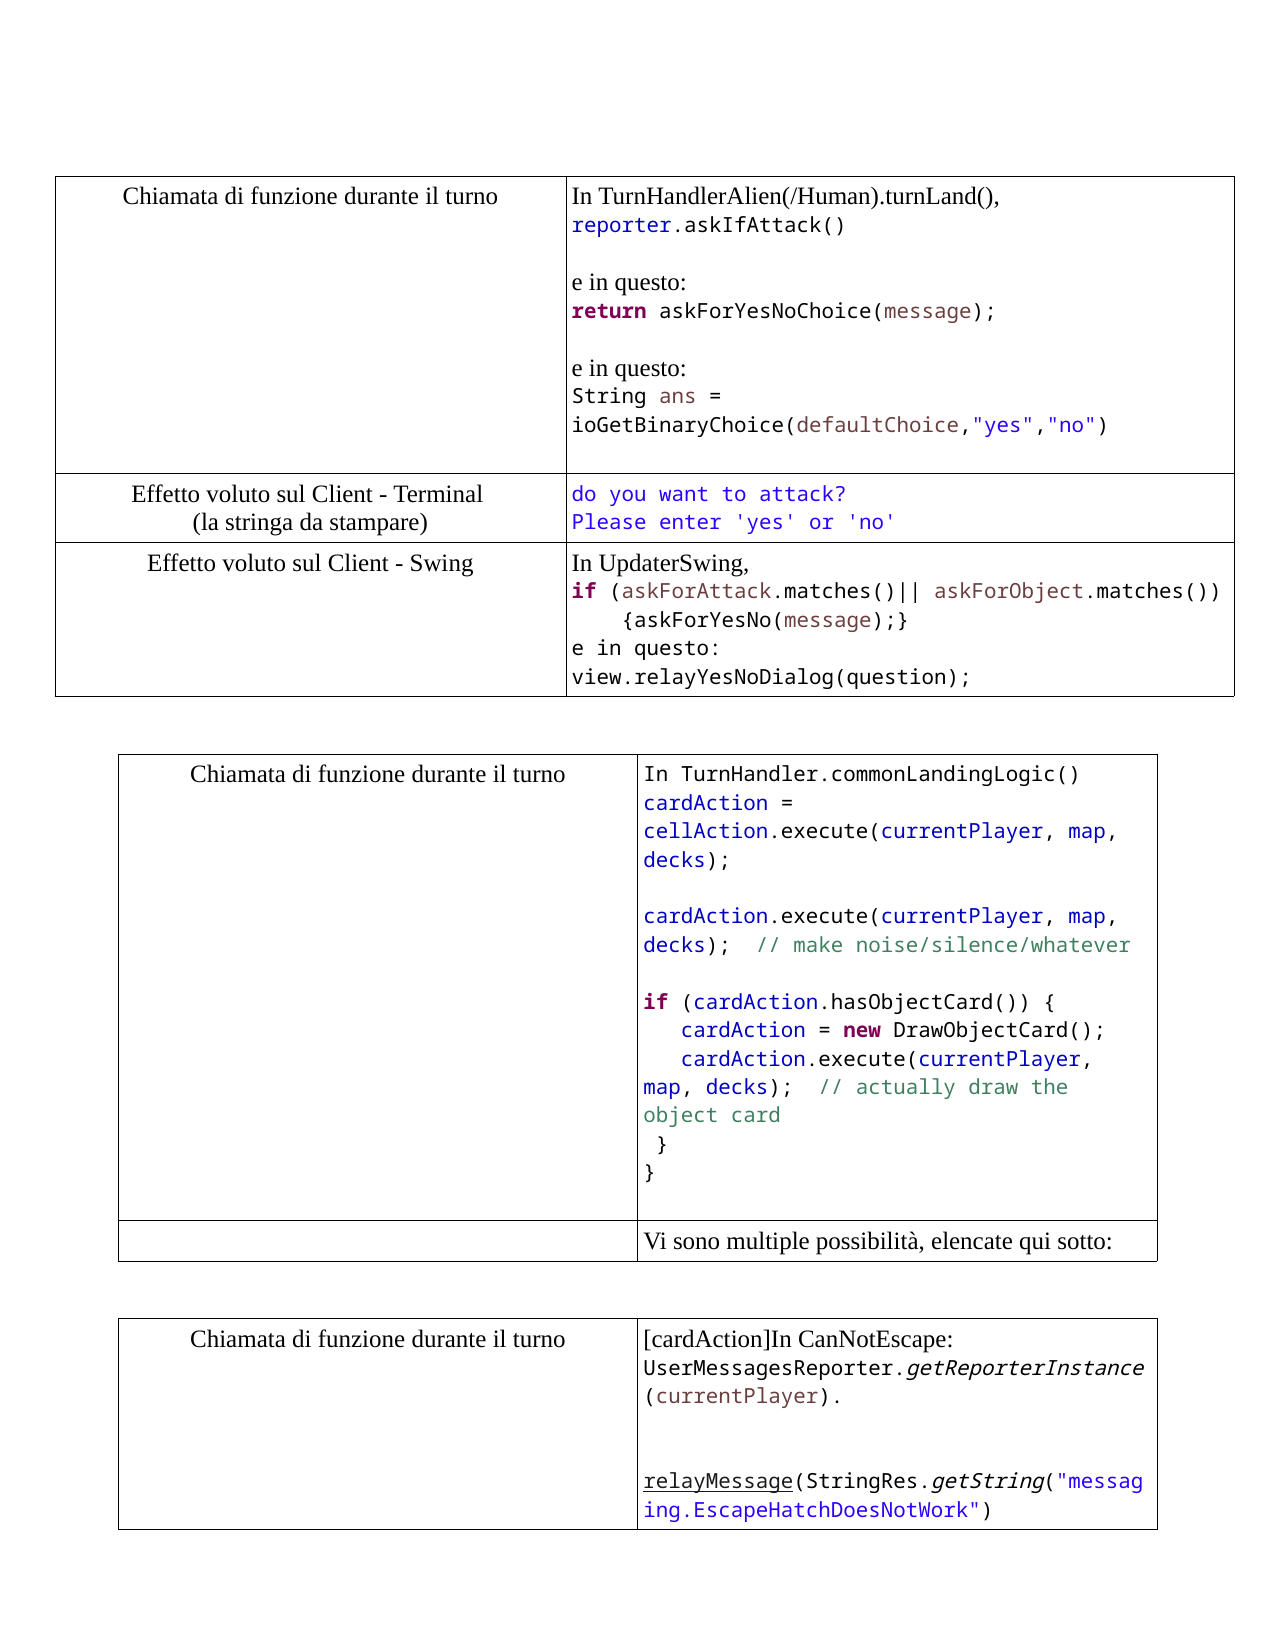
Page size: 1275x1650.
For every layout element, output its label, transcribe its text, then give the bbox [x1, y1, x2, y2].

table_cell In UpdaterSwing, if (askForAttack.matches()|| askForObject.matches()) {askForYesNo(message);} e in questo: view.relayYesNoDialog(question); [567, 543, 1234, 696]
table_header Chiamata di funzione durante il turno [119, 1319, 637, 1529]
table_header Chiamata di funzione durante il turno [119, 755, 637, 1220]
table_cell Effetto voluto sul Client - Terminal (la stringa da stampare) [56, 474, 566, 542]
table_cell [119, 1221, 637, 1261]
table_header In TurnHandlerAlien(/Human).turnLand(), reporter.askIfAttack() e in questo: return askForYesNoChoice(message); e in questo: String ans = ioGetBinaryChoice(defaultChoice,"yes","no") [567, 177, 1234, 473]
table_header Chiamata di funzione durante il turno [56, 177, 566, 473]
table_header In TurnHandler.commonLandingLogic() cardAction = cellAction.execute(currentPlayer, map, decks); cardAction.execute(currentPlayer, map, decks); // make noise/silence/whatever if (cardAction.hasObjectCard()) { cardAction = new DrawObjectCard(); cardAction.execute(currentPlayer, map, decks); // actually draw the object card } } [638, 755, 1157, 1220]
table_cell Effetto voluto sul Client - Swing [56, 543, 566, 696]
table_header [cardAction]In CanNotEscape: UserMessagesReporter.getReporterInstance(currentPlayer). relayMessage(StringRes.getString("messaging.EscapeHatchDoesNotWork") [638, 1319, 1157, 1529]
table_cell Vi sono multiple possibilità, elencate qui sotto: [638, 1221, 1157, 1261]
table_cell do you want to attack? Please enter 'yes' or 'no' [567, 474, 1234, 542]
